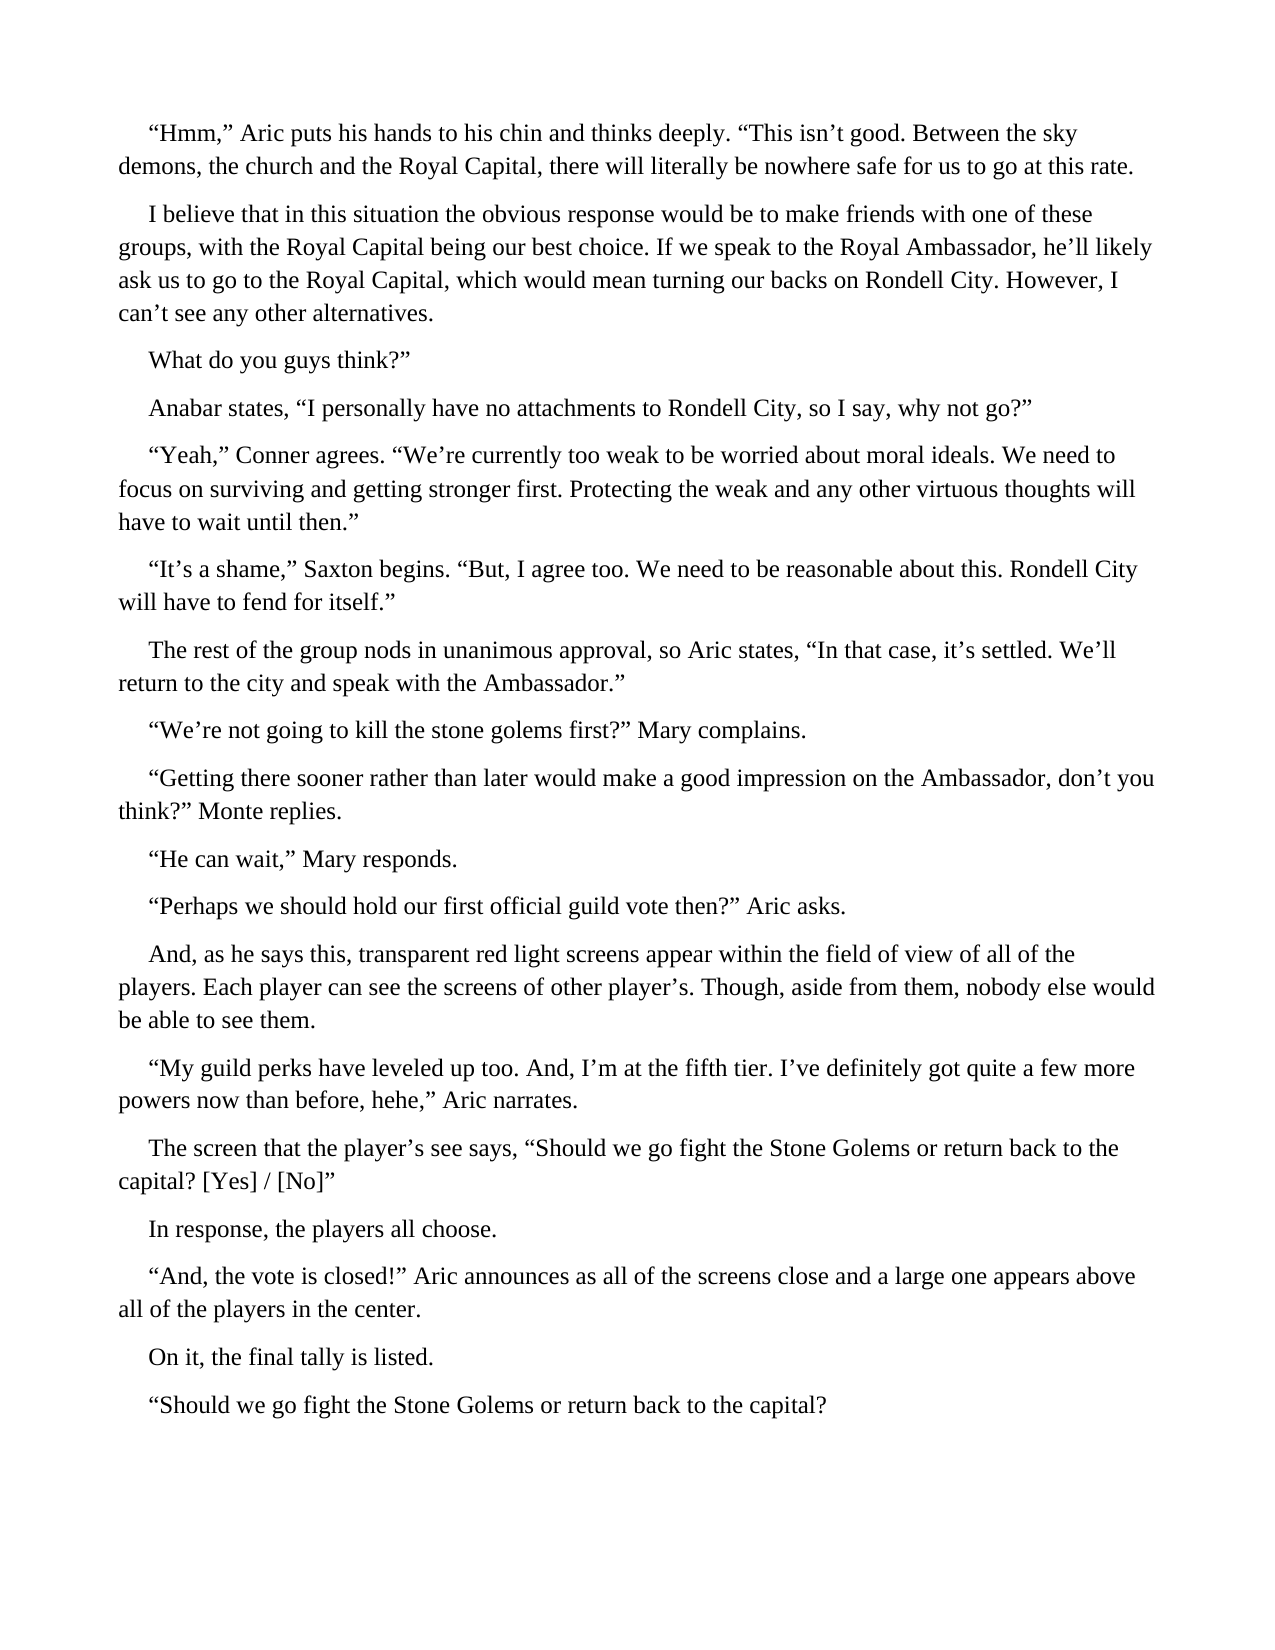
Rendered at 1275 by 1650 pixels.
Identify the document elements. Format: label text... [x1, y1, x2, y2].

text “My guild perks have leveled up too. And, I’m at the fifth tier. I’ve definitely got quite a few more powers now than before, hehe,” Aric narrates. [118, 1053, 1157, 1114]
text On it, the final tally is listed. [118, 1342, 1157, 1371]
text “And, the vote is closed!” Aric announces as all of the screens close and a large one appears above all of the players in the center. [118, 1261, 1157, 1323]
text “He can wait,” Mary responds. [118, 844, 1157, 872]
text “Perhaps we should hold our first official guild vote then?” Aric asks. [118, 891, 1157, 920]
text The rest of the group nods in unanimous approval, so Aric states, “In that case, it’s settled. We’ll return to the city and speak with the Ambassador.” [118, 635, 1157, 697]
text “Getting there sooner rather than later would make a good impression on the Ambassador, don’t you think?” Monte replies. [118, 763, 1157, 825]
text And, as he says this, transparent red light screens appear within the field of view of all of the players. Each player can see the screens of other player’s. Though, aside from them, nobody else would be able to see them. [118, 939, 1157, 1034]
text “Should we go fight the Stone Golems or return back to the capital? [118, 1390, 1157, 1418]
text “Hmm,” Aric puts his hands to his chin and thinks deeply. “This isn’t good. Between the sky demons, the church and the Royal Capital, there will literally be nowhere safe for us to go at this rate. [118, 118, 1157, 180]
text Anabar states, “I personally have no attachments to Rondell City, so I say, why not go?” [118, 393, 1157, 422]
text What do you guys think?” [118, 345, 1157, 374]
text I believe that in this situation the obvious response would be to make friends with one of these groups, with the Royal Capital being our best choice. If we speak to the Royal Ambassador, he’ll likely ask us to go to the Royal Capital, which would mean turning our backs on Rondell City. However, I can’t see any other alternatives. [118, 199, 1157, 327]
text “It’s a shame,” Saxton begins. “But, I agree too. We need to be reasonable about this. Rondell City will have to fend for itself.” [118, 554, 1157, 616]
text “Yeah,” Conner agrees. “We’re currently too weak to be worried about moral ideals. We need to focus on surviving and getting stronger first. Protecting the weak and any other virtuous thoughts will have to wait until then.” [118, 441, 1157, 535]
text The screen that the player’s see says, “Should we go fight the Stone Golems or return back to the capital? [Yes] / [No]” [118, 1133, 1157, 1195]
text In response, the players all choose. [118, 1214, 1157, 1243]
text “We’re not going to kill the stone golems first?” Mary complains. [118, 716, 1157, 744]
